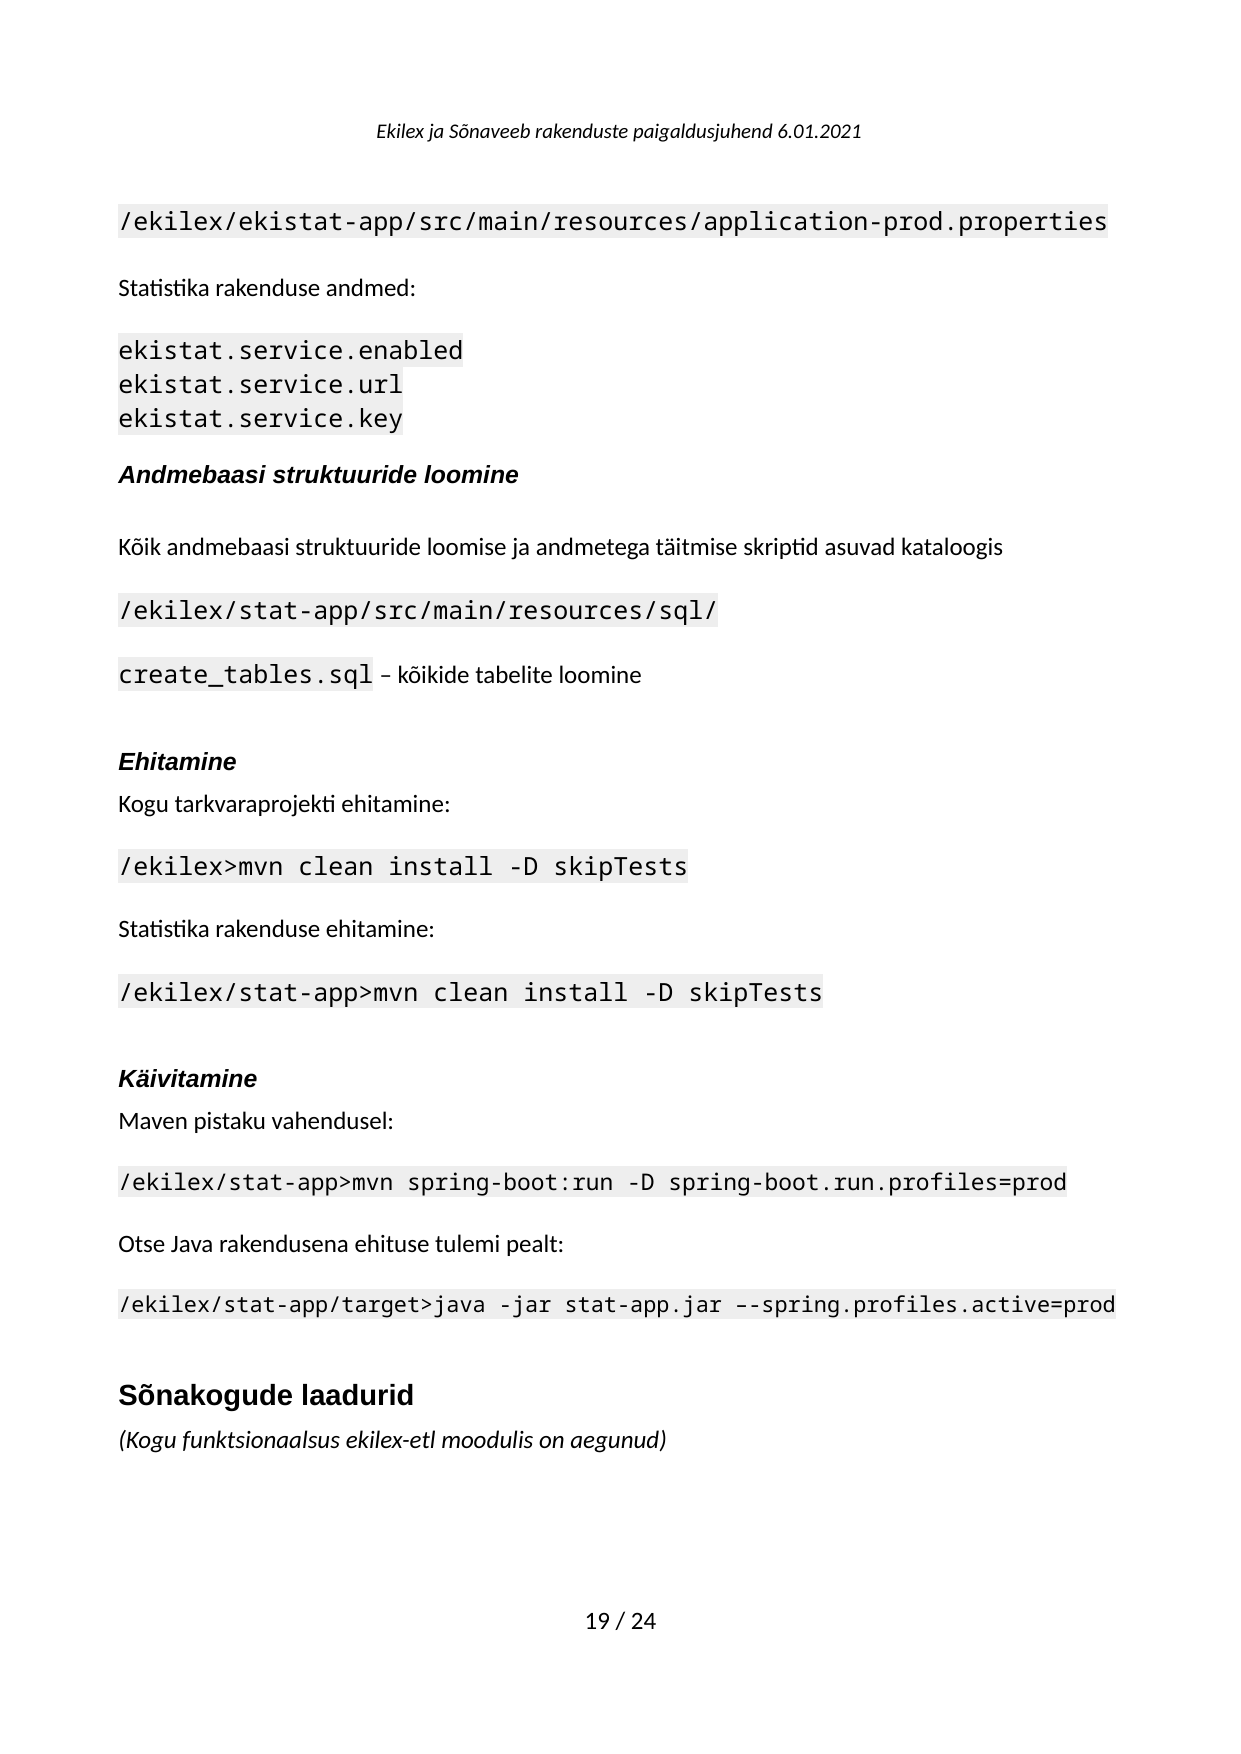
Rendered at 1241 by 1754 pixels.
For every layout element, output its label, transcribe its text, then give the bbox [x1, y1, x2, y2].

text /ekilex/stat-app/src/main/resources/sql/ [118, 592, 1122, 627]
subtitle Sõnakogude laadurid [118, 1378, 1122, 1411]
text Maven pistaku vahendusel: [118, 1105, 1122, 1136]
text Kogu tarkvaraprojekti ehitamine: [118, 788, 1122, 818]
text Kõik andmebaasi struktuuride loomise ja andmetega täitmise skriptid asuvad kataloogis [118, 531, 1122, 562]
text /ekilex/ekistat-app/src/main/resources/application-prod.properties [118, 203, 1122, 238]
text ekistat.service.url [118, 367, 1122, 401]
text Statistika rakenduse andmed: [118, 272, 1122, 302]
subtitle Andmebaasi struktuuride loomine [118, 460, 1122, 488]
text /ekilex>mvn clean install -D skipTests [118, 849, 1122, 883]
text Otse Java rakendusena ehituse tulemi pealt: [118, 1228, 1122, 1258]
text /ekilex/stat-app>mvn clean install -D skipTests [118, 974, 1122, 1008]
text ekistat.service.key [118, 401, 1122, 435]
text (Kogu funktsionaalsus ekilex-etl moodulis on aegunud) [118, 1424, 1122, 1454]
subtitle Ehitamine [118, 747, 1122, 775]
subtitle Käivitamine [118, 1064, 1122, 1092]
text Statistika rakenduse ehitamine: [118, 913, 1122, 944]
text ekistat.service.enabled [118, 333, 1122, 367]
text /ekilex/stat-app/target>java -jar stat-app.jar –-spring.profiles.active=prod [118, 1289, 1122, 1319]
text /ekilex/stat-app>mvn spring-boot:run -D spring-boot.run.profiles=prod [118, 1166, 1122, 1197]
text create_tables.sql – kõikide tabelite loomine [118, 657, 1122, 691]
